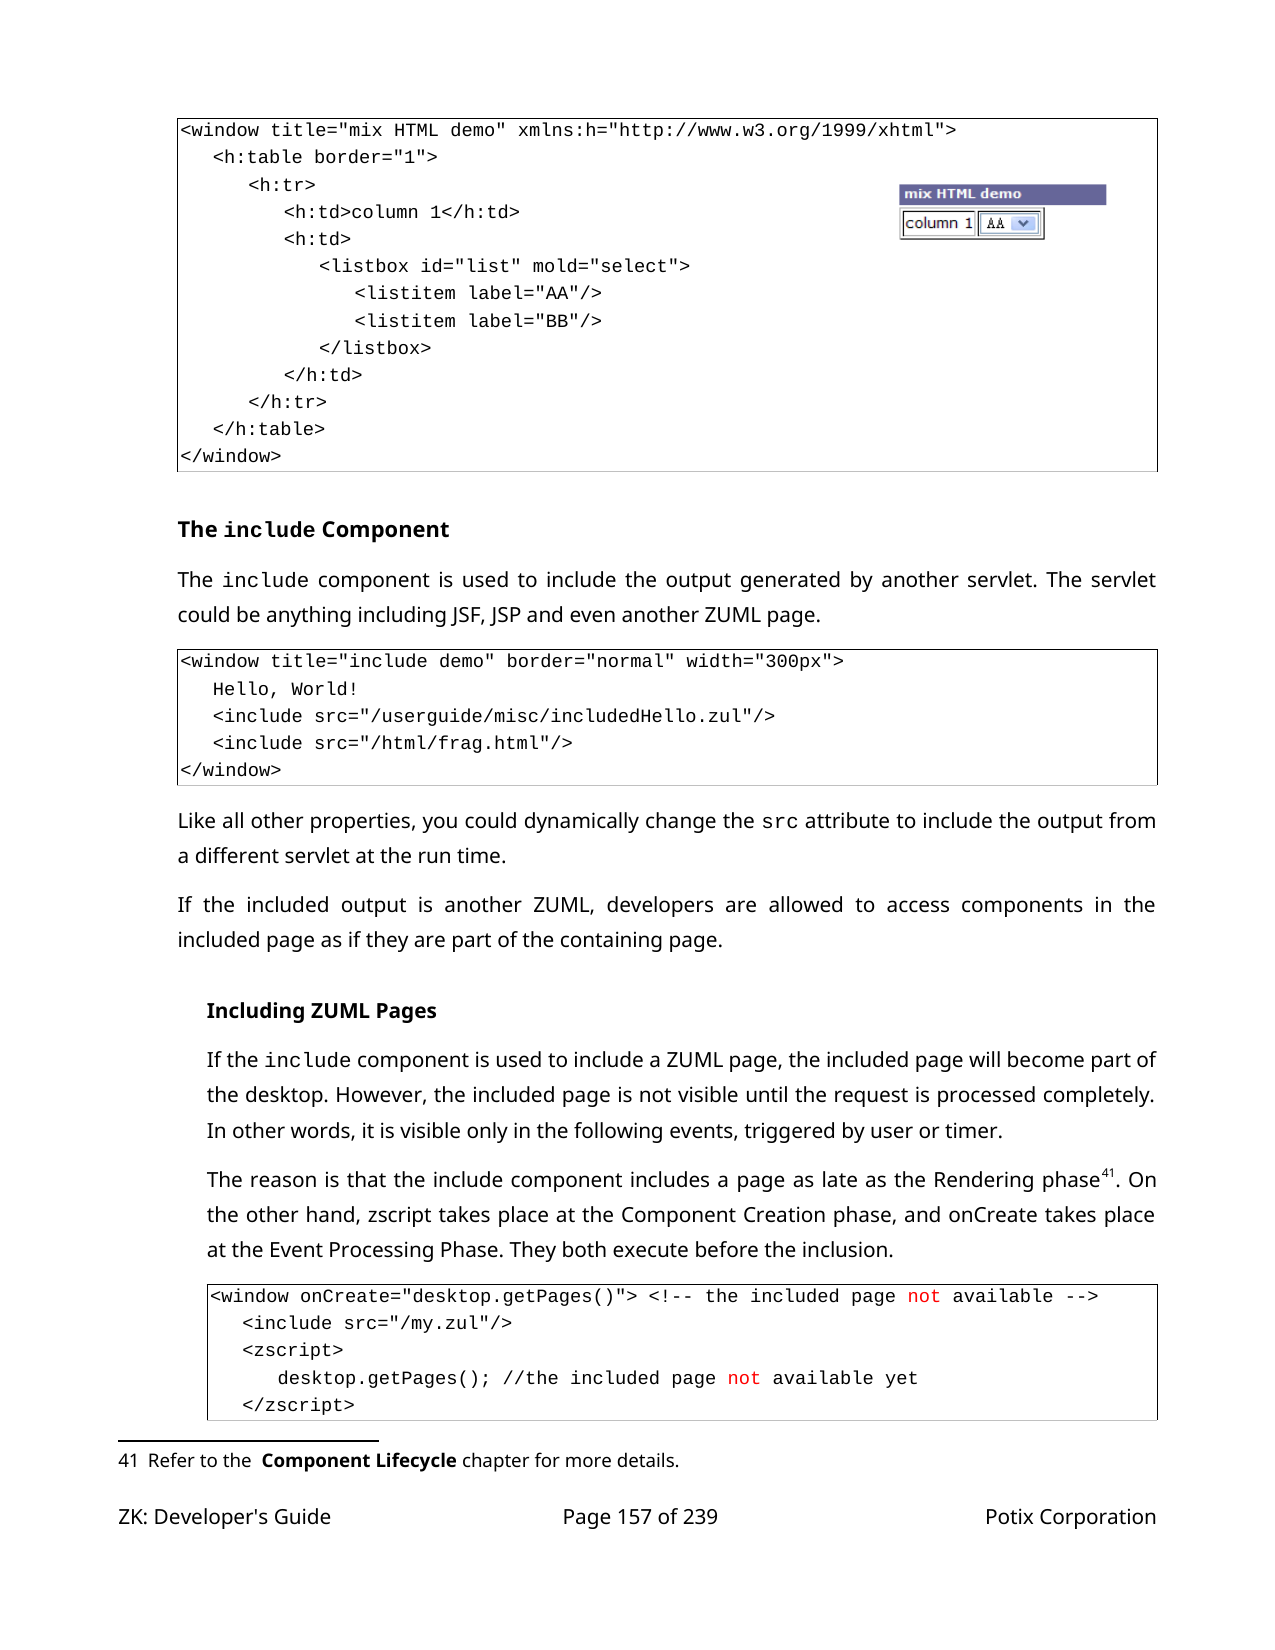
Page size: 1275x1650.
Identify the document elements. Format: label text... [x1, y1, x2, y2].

text <window title="mix HTML demo" xmlns:h="http://www.w3.org/1999/xhtml"> [178, 119, 1157, 142]
text </window> [178, 758, 1157, 785]
picture [897, 181, 1107, 242]
text <h:td> [178, 227, 1157, 251]
text Like all other properties, you could dynamically change the src attribute to include the output from a different servlet at the run time. [177, 806, 1157, 870]
text <include src="/html/frag.html"/> [178, 731, 1157, 755]
text <include src="/my.zul"/> [208, 1311, 1157, 1335]
text <listbox id="list" mold="select"> [178, 254, 1157, 278]
text <h:tr> [178, 172, 1157, 197]
text If the include component is used to include a ZUML page, the included page will become part of the desktop. However, the included page is not visible until the request is processed completely. In other words, it is visible only in the following events, triggered by user or timer. [207, 1045, 1157, 1144]
subtitle Including ZUML Pages [207, 996, 1157, 1024]
text <h:td>column 1</h:td> [178, 200, 897, 224]
text <window onCreate="desktop.getPages()"> <!-- the included page not available --> [208, 1285, 1157, 1308]
text The include component is used to include the output generated by another servlet. The servlet could be anything including JSF, JSP and even another ZUML page. [177, 565, 1157, 629]
subtitle The include Component [177, 514, 1157, 544]
text </zscript> [208, 1393, 1157, 1420]
text [1107, 200, 1157, 224]
text If the included output is another ZUML, developers are allowed to access components in the included page as if they are part of the containing page. [177, 890, 1157, 954]
text </h:table> [178, 417, 1157, 441]
text </window> [178, 444, 1157, 471]
text Refer to the Component Lifecycle chapter for more details. [118, 1447, 1157, 1473]
text <include src="/userguide/misc/includedHello.zul"/> [178, 704, 1157, 728]
text </h:tr> [178, 390, 1157, 414]
text <h:table border="1"> [178, 145, 1157, 169]
text desktop.getPages(); //the included page not available yet [208, 1366, 1157, 1390]
text </listbox> [178, 336, 1157, 360]
text <zscript> [208, 1338, 1157, 1363]
text <window title="include demo" border="normal" width="300px"> [178, 650, 1157, 673]
text Hello, World! [178, 676, 1157, 701]
text </h:td> [178, 363, 1157, 387]
text <listitem label="AA"/> [178, 281, 1157, 306]
text The reason is that the include component includes a page as late as the Rendering phase. On the other hand, zscript takes place at the Component Creation phase, and onCreate takes place at the Event Processing Phase. They both execute before the inclusion. [207, 1165, 1157, 1263]
text <listitem label="BB"/> [178, 308, 1157, 333]
